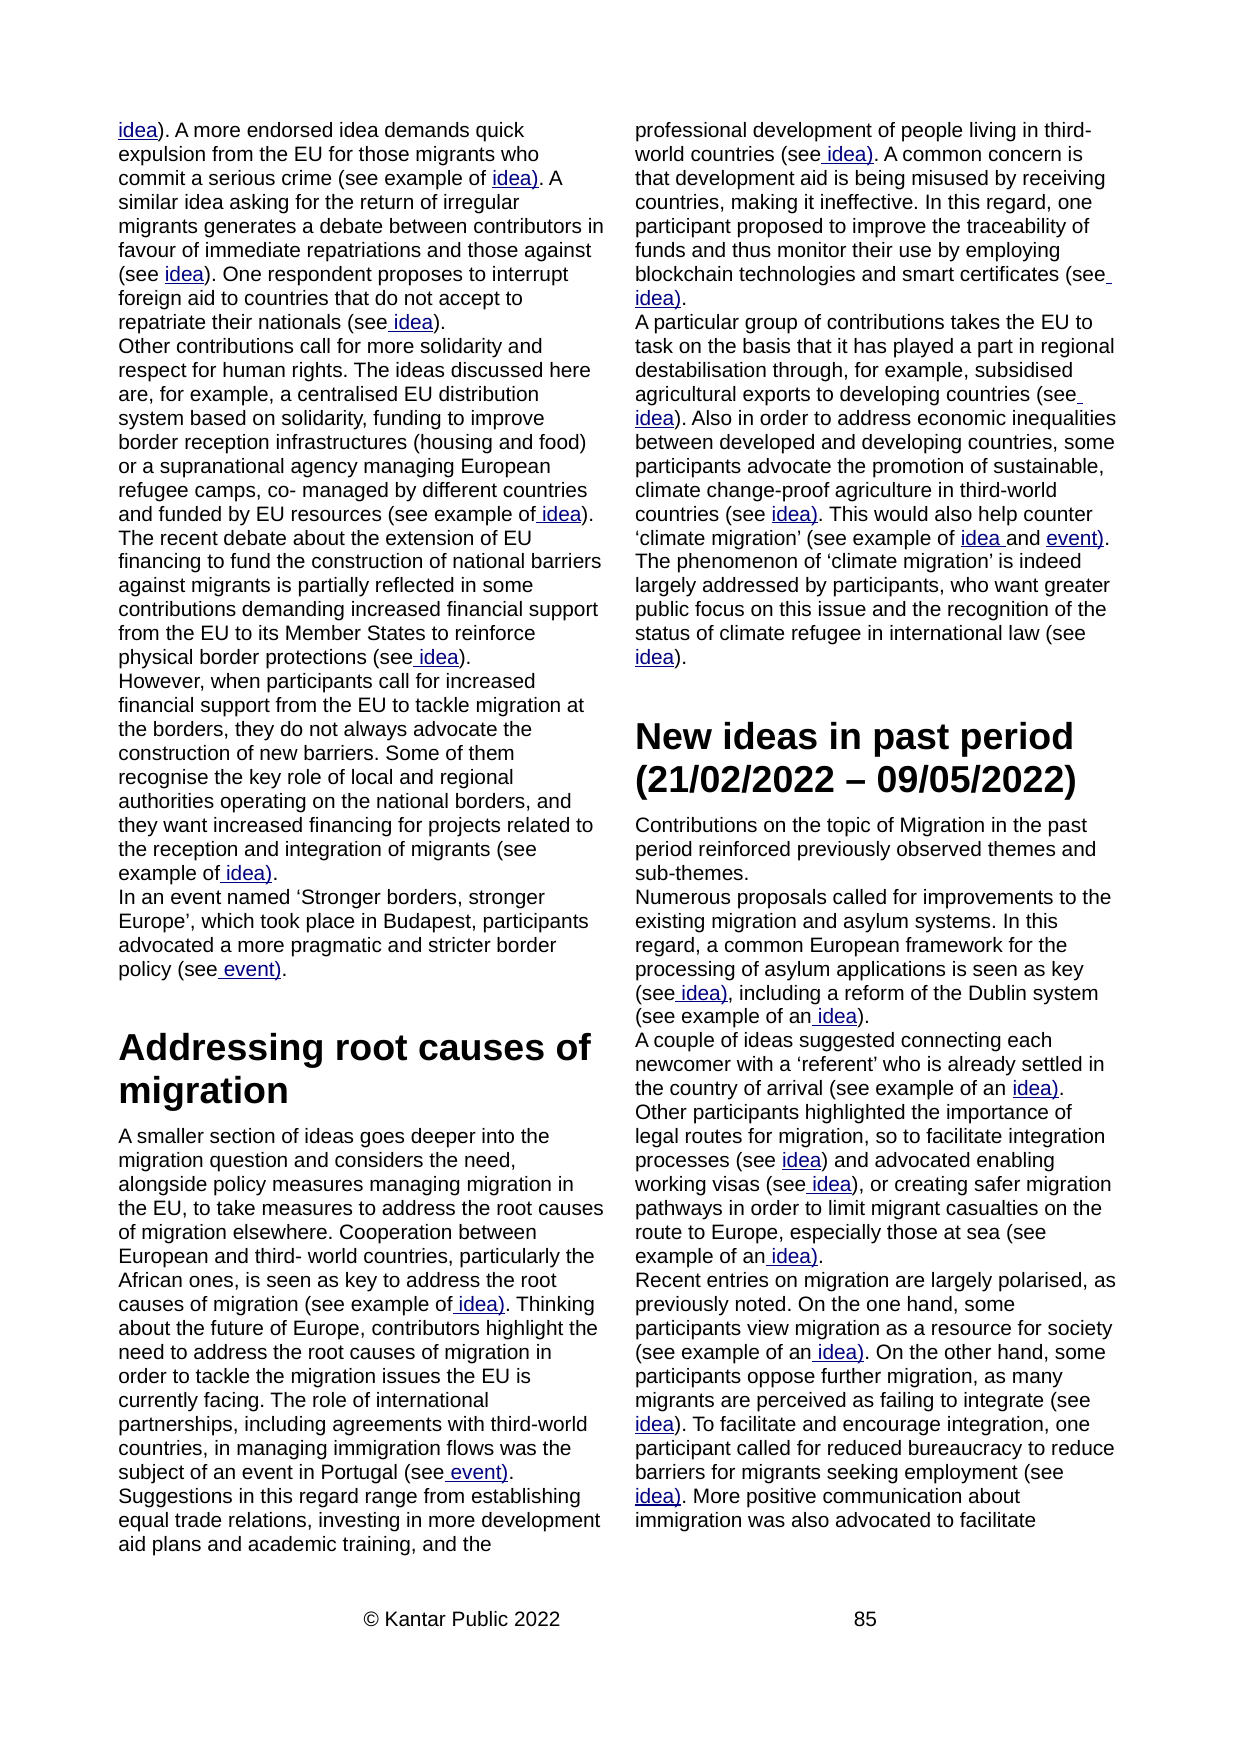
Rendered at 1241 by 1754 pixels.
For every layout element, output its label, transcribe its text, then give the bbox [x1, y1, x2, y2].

text A particular group of contributions takes the EU to task on the basis that it has played a part in regional destabilisation through, for example, subsidised agricultural exports to developing countries (see idea). Also in order to address economic inequalities between developed and developing countries, some participants advocate the promotion of sustainable, climate change-proof agriculture in third-world countries (see idea). This would also help counter ‘climate migration’ (see example of idea and event). The phenomenon of ‘climate migration’ is indeed largely addressed by participants, who want greater public focus on this issue and the recognition of the status of climate refugee in international law (see idea). [635, 310, 1122, 669]
subtitle New ideas in past period (21/02/2022 – 09/05/2022) [635, 714, 1122, 800]
subtitle Addressing root causes of migration [118, 1025, 605, 1112]
text Other contributions call for more solidarity and respect for human rights. The ideas discussed here are, for example, a centralised EU distribution system based on solidarity, funding to improve border reception infrastructures (housing and food) or a supranational agency managing European refugee camps, co- managed by different countries and funded by EU resources (see example of idea). [118, 334, 605, 525]
text A couple of ideas suggested connecting each newcomer with a ‘referent’ who is already settled in the country of arrival (see example of an idea). Other participants highlighted the importance of legal routes for migration, so to facilitate integration processes (see idea) and advocated enabling working visas (see idea), or creating safer migration pathways in order to limit migrant casualties on the route to Europe, especially those at sea (see example of an idea). [635, 1028, 1122, 1268]
text Contributions on the topic of Migration in the past period reinforced previously observed themes and sub-themes. [635, 813, 1122, 884]
text Recent entries on migration are largely polarised, as previously noted. On the one hand, some participants view migration as a resource for society (see example of an idea). On the other hand, some participants oppose further migration, as many migrants are perceived as failing to integrate (see idea). To facilitate and encourage integration, one participant called for reduced bureaucracy to reduce barriers for migrants seeking employment (see idea). More positive communication about immigration was also advocated to facilitate [635, 1268, 1122, 1531]
text Suggestions in this regard range from establishing equal trade relations, investing in more development aid plans and academic training, and the [118, 1483, 605, 1555]
text idea). A more endorsed idea demands quick expulsion from the EU for those migrants who commit a serious crime (see example of idea). A similar idea asking for the return of irregular migrants generates a debate between contributors in favour of immediate repatriations and those against (see idea). One respondent proposes to interrupt foreign aid to countries that do not accept to repatriate their nationals (see idea). [118, 118, 605, 334]
text A smaller section of ideas goes deeper into the migration question and considers the need, alongside policy measures managing migration in the EU, to take measures to address the root causes of migration elsewhere. Cooperation between European and third- world countries, particularly the African ones, is seen as key to address the root causes of migration (see example of idea). Thinking about the future of Europe, contributors highlight the need to address the root causes of migration in order to tackle the migration issues the EU is currently facing. The role of international partnerships, including agreements with third-world countries, in managing immigration flows was the subject of an event in Portugal (see event). [118, 1124, 605, 1483]
text In an event named ‘Stronger borders, stronger Europe’, which took place in Budapest, participants advocated a more pragmatic and stricter border policy (see event). [118, 885, 605, 981]
text However, when participants call for increased financial support from the EU to tackle migration at the borders, they do not always advocate the construction of new barriers. Some of them recognise the key role of local and regional authorities operating on the national borders, and they want increased financing for projects related to the reception and integration of migrants (see example of idea). [118, 669, 605, 885]
text Numerous proposals called for improvements to the existing migration and asylum systems. In this regard, a common European framework for the processing of asylum applications is seen as key (see idea), including a reform of the Dublin system (see example of an idea). [635, 884, 1122, 1028]
text professional development of people living in third-world countries (see idea). A common concern is that development aid is being misused by receiving countries, making it ineffective. In this regard, one participant proposed to improve the traceability of funds and thus monitor their use by employing blockchain technologies and smart certificates (see idea). [635, 118, 1122, 310]
text The recent debate about the extension of EU financing to fund the construction of national barriers against migrants is partially reflected in some contributions demanding increased financial support from the EU to its Member States to reinforce physical border protections (see idea). [118, 525, 605, 669]
